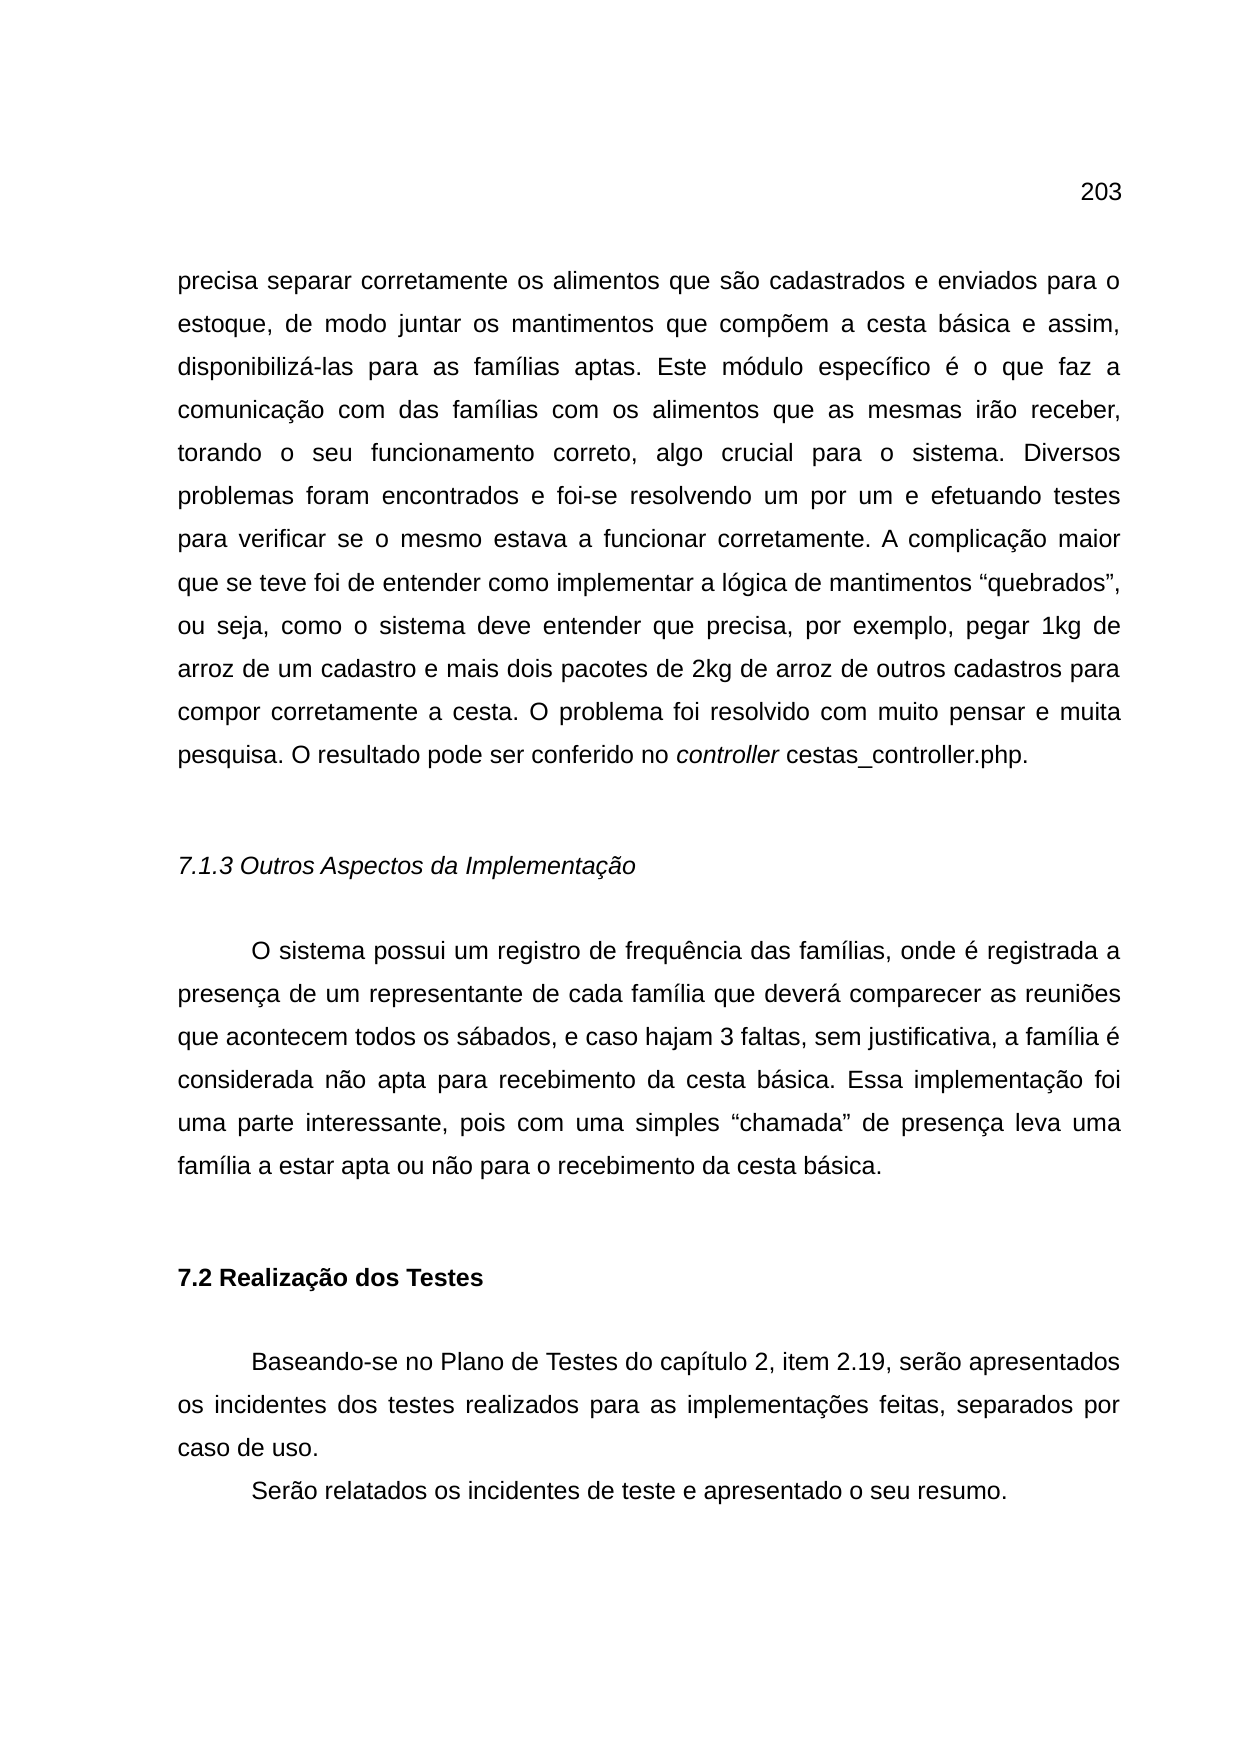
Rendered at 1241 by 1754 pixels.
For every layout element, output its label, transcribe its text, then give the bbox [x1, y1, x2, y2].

subtitle 7.1.3 Outros Aspectos da Implementação [177, 851, 1122, 880]
text Serão relatados os incidentes de teste e apresentado o seu resumo. [177, 1476, 1122, 1505]
text precisa separar corretamente os alimentos que são cadastrados e enviados para o estoque, de modo juntar os mantimentos que compõem a cesta básica e assim, disponibilizá-las para as famílias aptas. Este módulo específico é o que faz a comunicação com das famílias com os alimentos que as mesmas irão receber, torando o seu funcionamento correto, algo crucial para o sistema. Diversos problemas foram encontrados e foi-se resolvendo um por um e efetuando testes para verificar se o mesmo estava a funcionar corretamente. A complicação maior que se teve foi de entender como implementar a lógica de mantimentos “quebrados”, ou seja, como o sistema deve entender que precisa, por exemplo, pegar 1kg de arroz de um cadastro e mais dois pacotes de 2kg de arroz de outros cadastros para compor corretamente a cesta. O problema foi resolvido com muito pensar e muita pesquisa. O resultado pode ser conferido no controller cestas_controller.php. [177, 266, 1122, 769]
subtitle 7.2 Realização dos Testes [177, 1263, 1122, 1291]
text Baseando-se no Plano de Testes do capítulo 2, item 2.19, serão apresentados os incidentes dos testes realizados para as implementações feitas, separados por caso de uso. [177, 1347, 1122, 1462]
text O sistema possui um registro de frequência das famílias, onde é registrada a presença de um representante de cada família que deverá comparecer as reuniões que acontecem todos os sábados, e caso hajam 3 faltas, sem justificativa, a família é considerada não apta para recebimento da cesta básica. Essa implementação foi uma parte interessante, pois com uma simples “chamada” de presença leva uma família a estar apta ou não para o recebimento da cesta básica. [177, 936, 1122, 1180]
